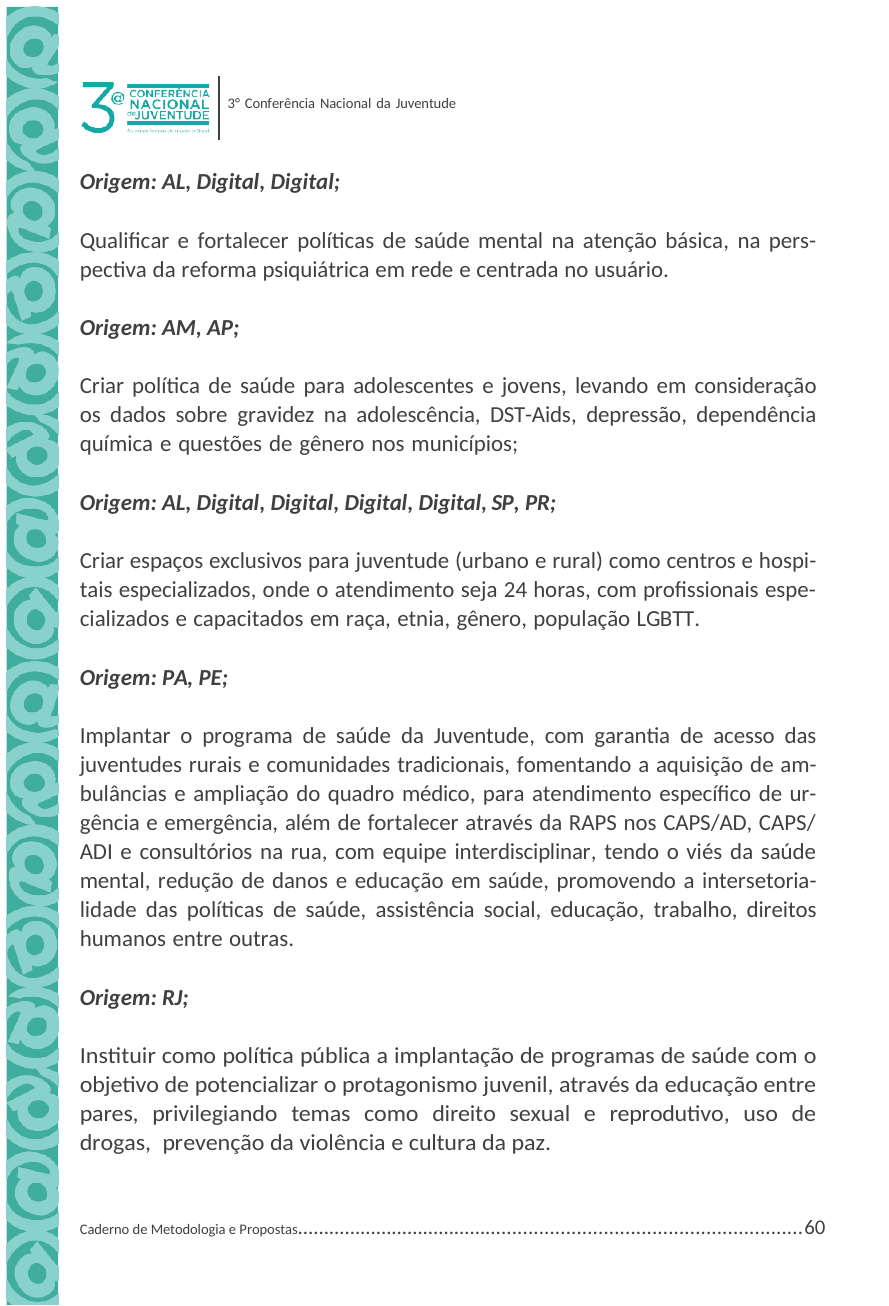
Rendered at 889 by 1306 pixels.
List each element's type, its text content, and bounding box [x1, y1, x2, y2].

text Criar política de saúde para adolescentes e jovens, levando em consideração os dados sobre gravidez na adolescência, DST-Aids, depressão, dependência química e questões de gênero nos municípios; [79, 371, 816, 458]
subtitle Origem: RJ; [79, 983, 836, 1011]
text Qualificar e fortalecer políticas de saúde mental na atenção básica, na pers- pectiva da reforma psiquiátrica em rede e centrada no usuário. [79, 226, 816, 283]
text Instituir como política pública a implantação de programas de saúde com o objetivo de potencializar o protagonismo juvenil, através da educação entre pares, privilegiando temas como direito sexual e reprodutivo, uso de drogas, prevenção da violência e cultura da paz. [79, 1041, 816, 1156]
text Caderno de Metodologia e Propostas 60 [79, 1214, 836, 1240]
subtitle Origem: AL, Digital, Digital; [79, 167, 836, 195]
subtitle Origem: AL, Digital, Digital, Digital, Digital, SP, PR; [79, 488, 836, 516]
text 3° Conferência Nacional da Juventude [227, 94, 836, 112]
text Criar espaços exclusivos para juventude (urbano e rural) como centros e hospi- tais especializados, onde o atendimento seja 24 horas, com profissionais espe- cializados e capacitados em raça, etnia, gênero, população LGBTT. [79, 546, 816, 632]
subtitle Origem: PA, PE; [79, 663, 836, 691]
subtitle Origem: AM, AP; [79, 313, 836, 341]
text Implantar o programa de saúde da Juventude, com garantia de acesso das juventudes rurais e comunidades tradicionais, fomentando a aquisição de am- bulâncias e ampliação do quadro médico, para atendimento específico de ur- gência e emergência, além de fortalecer através da RAPS nos CAPS/AD, CAPS/ ADI e consultórios na rua, com equipe interdisciplinar, tendo o viés da saúde mental, redução de danos e educação em saúde, promovendo a intersetoria- lidade das políticas de saúde, assistência social, educação, trabalho, direitos humanos entre outras. [79, 721, 816, 952]
